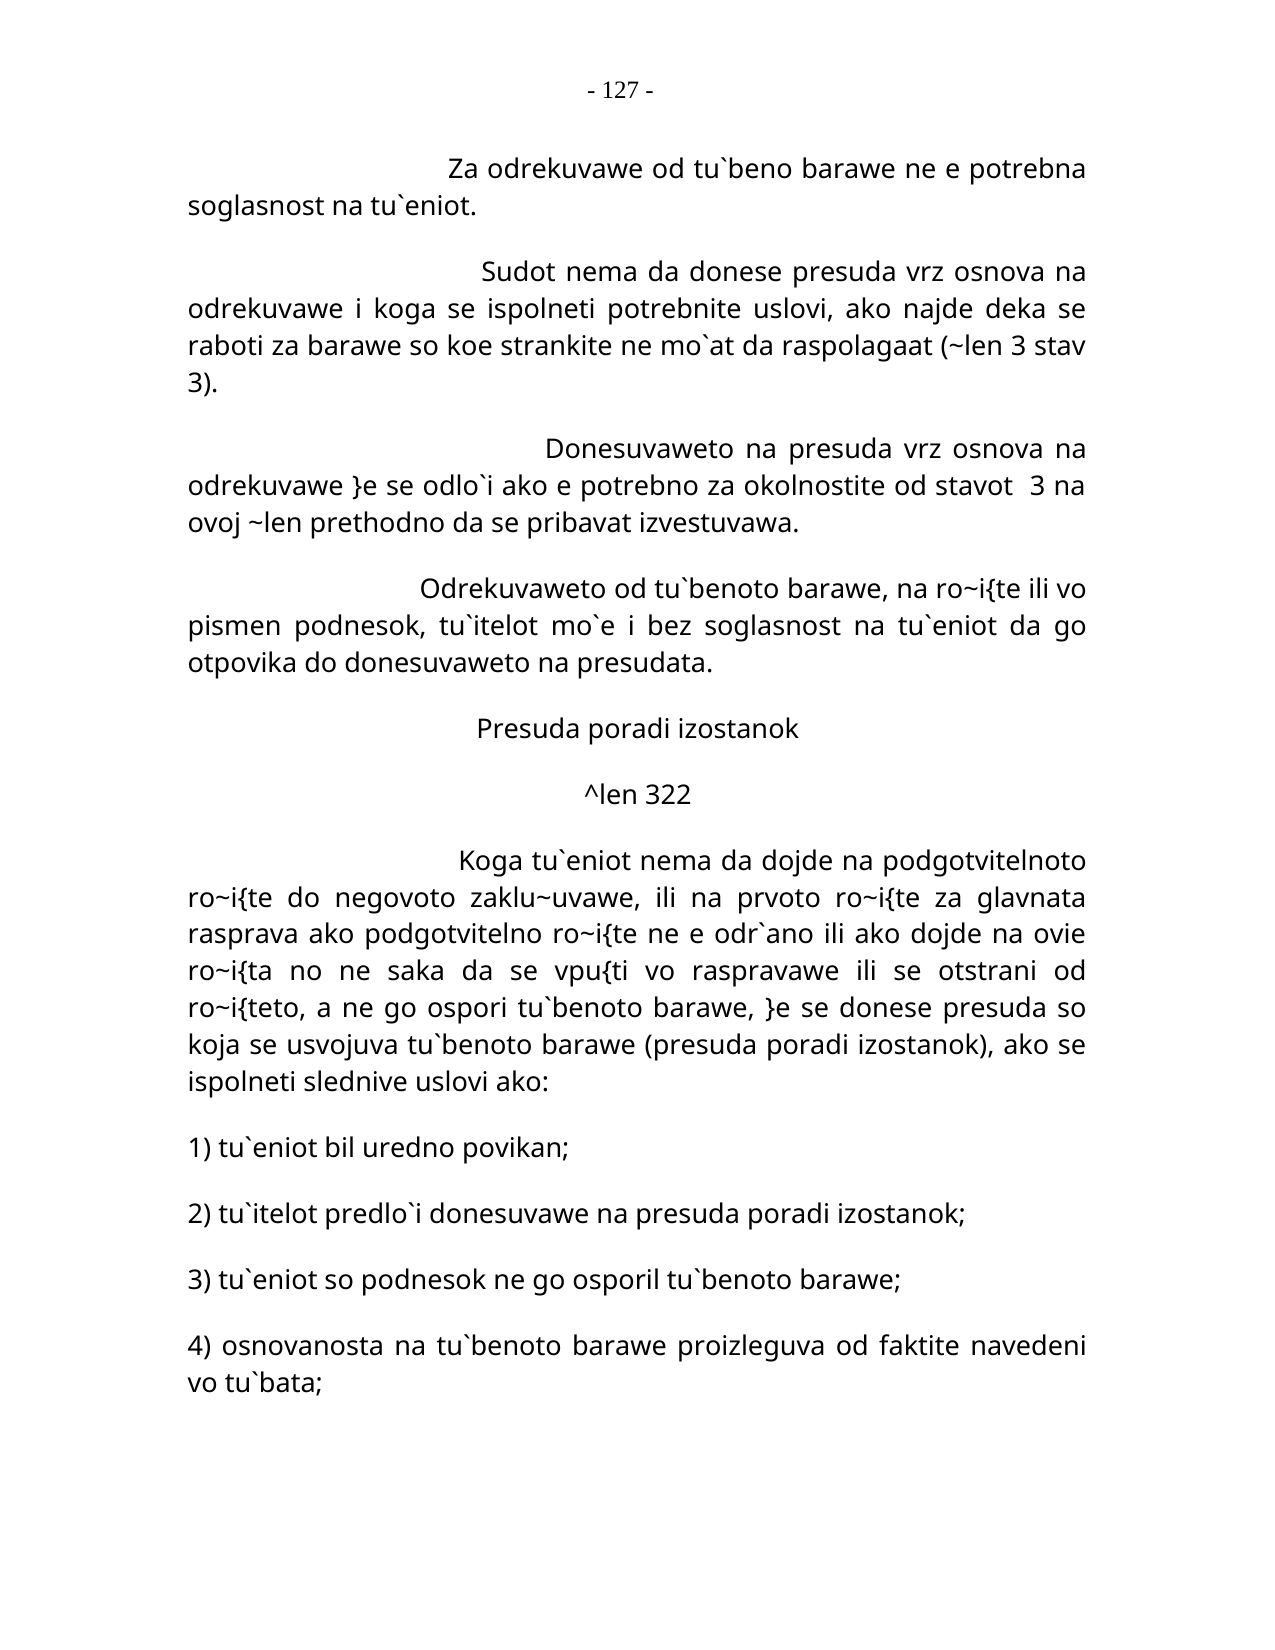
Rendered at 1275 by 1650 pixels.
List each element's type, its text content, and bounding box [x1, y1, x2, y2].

text Donesuvaweto na presuda vrz osnova na odrekuvawe }e se odlo`i ako e potrebno za okolnostite od stavot 3 na ovoj ~len prethodno da se pribavat izvestuvawa. [187, 429, 1087, 540]
text Sudot nema da donese presuda vrz osnova na odrekuvawe i koga se ispolneti potrebnite uslovi, ako najde deka se raboti za barawe so koe strankite ne mo`at da raspolagaat (~len 3 stav 3). [187, 253, 1087, 400]
text 4) osnovanosta na tu`benoto barawe proizleguva od faktite navedeni vo tu`bata; [187, 1327, 1087, 1400]
text Za odrekuvawe od tu`beno barawe ne e potrebna soglasnost na tu`eniot. [187, 150, 1087, 224]
text ^len 322 [187, 775, 1087, 812]
text 3) tu`eniot so podnesok ne go osporil tu`benoto barawe; [187, 1261, 1087, 1297]
text Presuda poradi izostanok [187, 709, 1087, 746]
text Odrekuvaweto od tu`benoto barawe, na ro~i{te ili vo pismen podnesok, tu`itelot mo`e i bez soglasnost na tu`eniot da go otpovika do donesuvaweto na presudata. [187, 569, 1087, 680]
text 2) tu`itelot predlo`i donesuvawe na presuda poradi izostanok; [187, 1194, 1087, 1231]
text 1) tu`eniot bil uredno povikan; [187, 1128, 1087, 1165]
text Koga tu`eniot nema da dojde na podgotvitelnoto ro~i{te do negovoto zaklu~uvawe, ili na prvoto ro~i{te za glavnata rasprava ako podgotvitelno ro~i{te ne e odr`ano ili ako dojde na ovie ro~i{ta no ne saka da se vpu{ti vo raspravawe ili se otstrani od ro~i{teto, a ne go ospori tu`benoto barawe, }e se donese presuda so koja se usvojuva tu`benoto barawe (presuda poradi izostanok), ako se ispolneti slednive uslovi ako: [187, 841, 1087, 1099]
